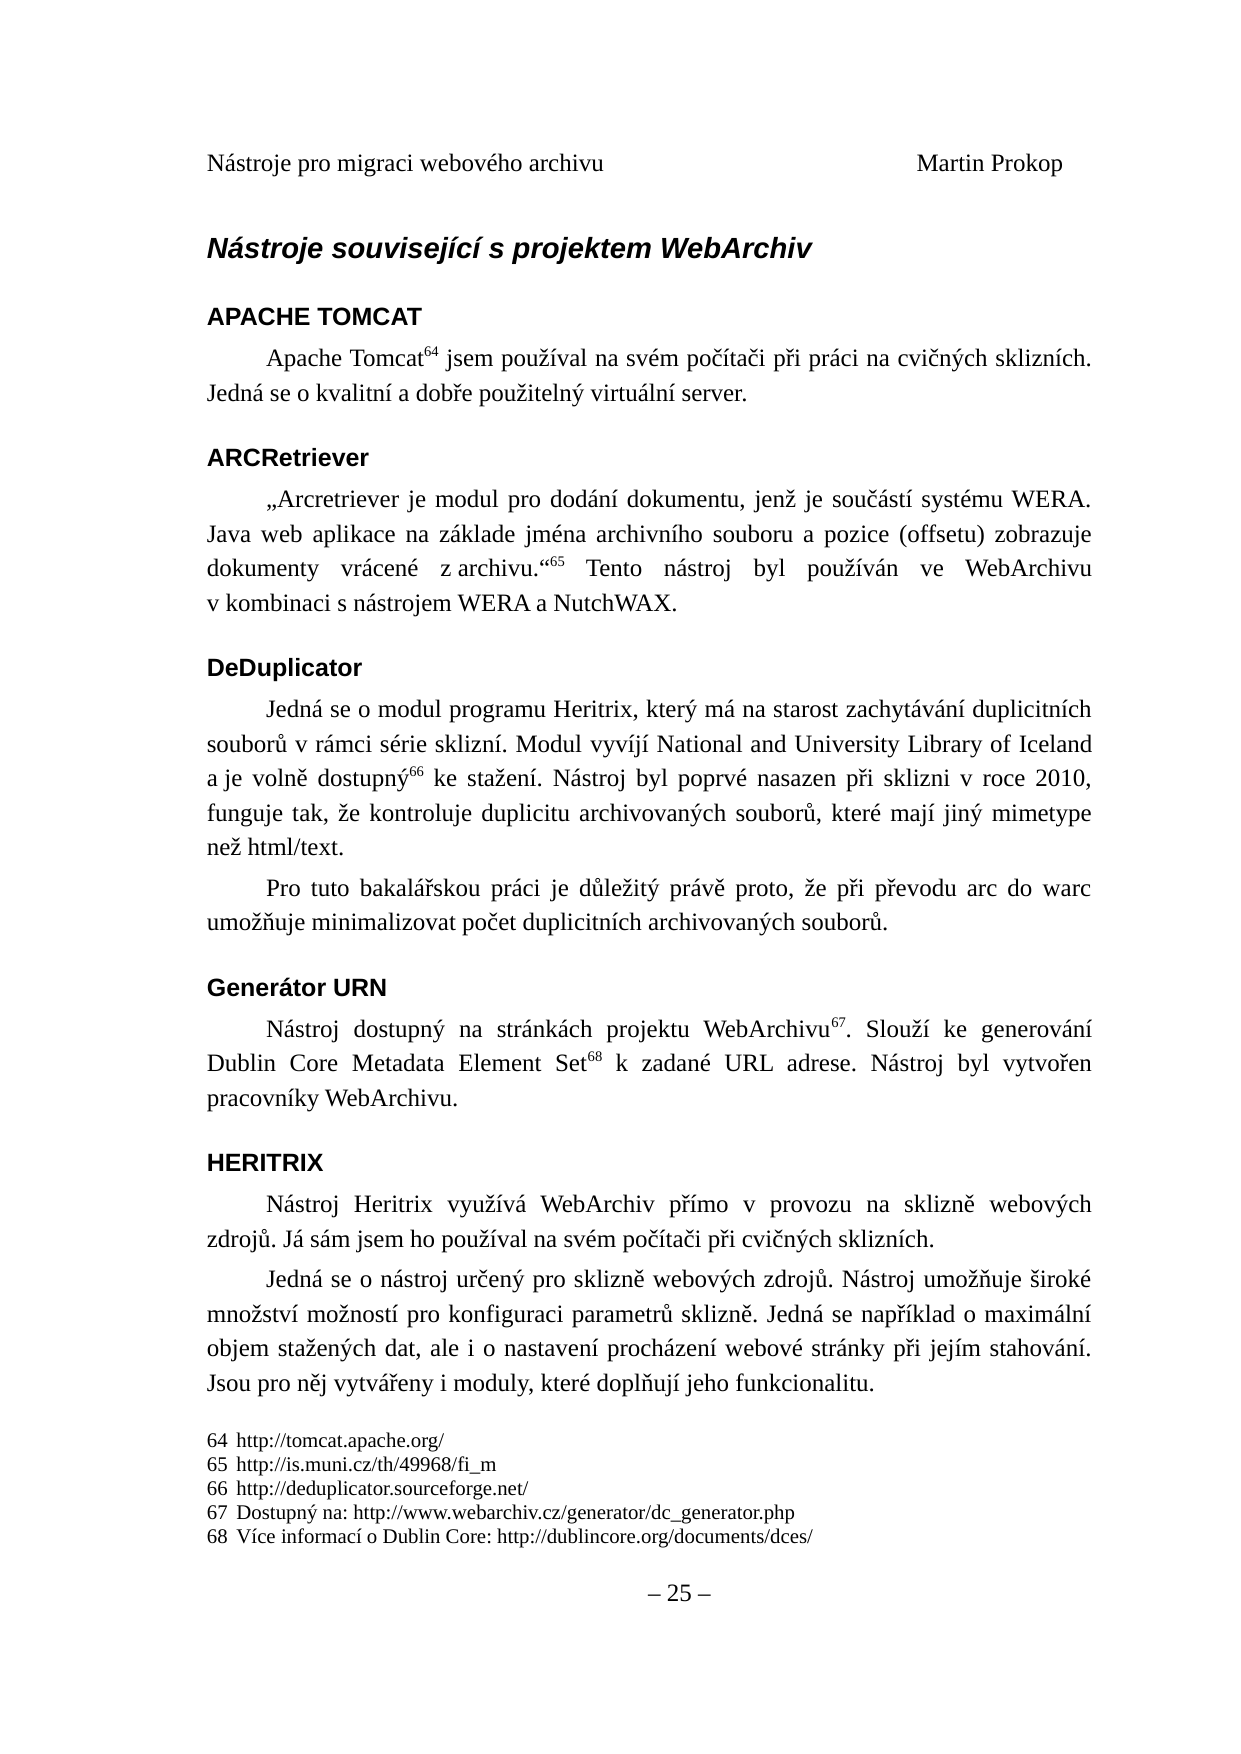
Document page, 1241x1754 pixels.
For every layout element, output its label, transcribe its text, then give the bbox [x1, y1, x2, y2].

text „Arcretriever je modul pro dodání dokumentu, jenž je součástí systému WERA. Java web aplikace na základe jména archivního souboru a pozice (offsetu) zobrazuje dokumenty vrácené z archivu.“ Tento nástroj byl používán ve WebArchivu v kombinaci s nástrojem WERA a NutchWAX. [207, 484, 1093, 616]
text Pro tuto bakalářskou práci je důležitý právě proto, že při převodu arc do warc umožňuje minimalizovat počet duplicitních archivovaných souborů. [207, 873, 1093, 936]
text Nástroj Heritrix využívá WebArchiv přímo v provozu na sklizně webových zdrojů. Já sám jsem ho používal na svém počítači při cvičných sklizních. [207, 1189, 1093, 1253]
subtitle HERITRIX [207, 1148, 1093, 1177]
subtitle ARCRetriever [207, 443, 1093, 472]
subtitle Nástroje související s projektem WebArchiv [207, 231, 1093, 264]
text Jedná se o modul programu Heritrix, který má na starost zachytávání duplicitních souborů v rámci série sklizní. Modul vyvíjí National and University Library of Iceland a je volně dostupný ke stažení. Nástroj byl poprvé nasazen při sklizni v roce 2010, funguje tak, že kontroluje duplicitu archivovaných souborů, které mají jiný mimetype než html/text. [207, 694, 1093, 861]
text Více informací o Dublin Core: http://dublincore.org/documents/dces/ [207, 1524, 1093, 1548]
text http://is.muni.cz/th/49968/fi_m [207, 1452, 1093, 1476]
text http://deduplicator.sourceforge.net/ [207, 1476, 1093, 1500]
text http://tomcat.apache.org/ [207, 1428, 1093, 1452]
subtitle Generátor URN [207, 973, 1093, 1001]
text Apache Tomcat jsem používal na svém počítači při práci na cvičných sklizních. Jedná se o kvalitní a dobře použitelný virtuální server. [207, 343, 1093, 406]
text Jedná se o nástroj určený pro sklizně webových zdrojů. Nástroj umožňuje široké množství možností pro konfiguraci parametrů sklizně. Jedná se například o maximální objem stažených dat, ale i o nastavení procházení webové stránky při jejím stahování. Jsou pro něj vytvářeny i moduly, které doplňují jeho funkcionalitu. [207, 1264, 1093, 1397]
subtitle APACHE TOMCAT [207, 302, 1093, 331]
subtitle DeDuplicator [207, 653, 1093, 682]
text Nástroj dostupný na stránkách projektu WebArchivu. Slouží ke generování Dublin Core Metadata Element Set k zadané URL adrese. Nástroj byl vytvořen pracovníky WebArchivu. [207, 1014, 1093, 1112]
text Dostupný na: http://www.webarchiv.cz/generator/dc_generator.php [207, 1500, 1093, 1524]
